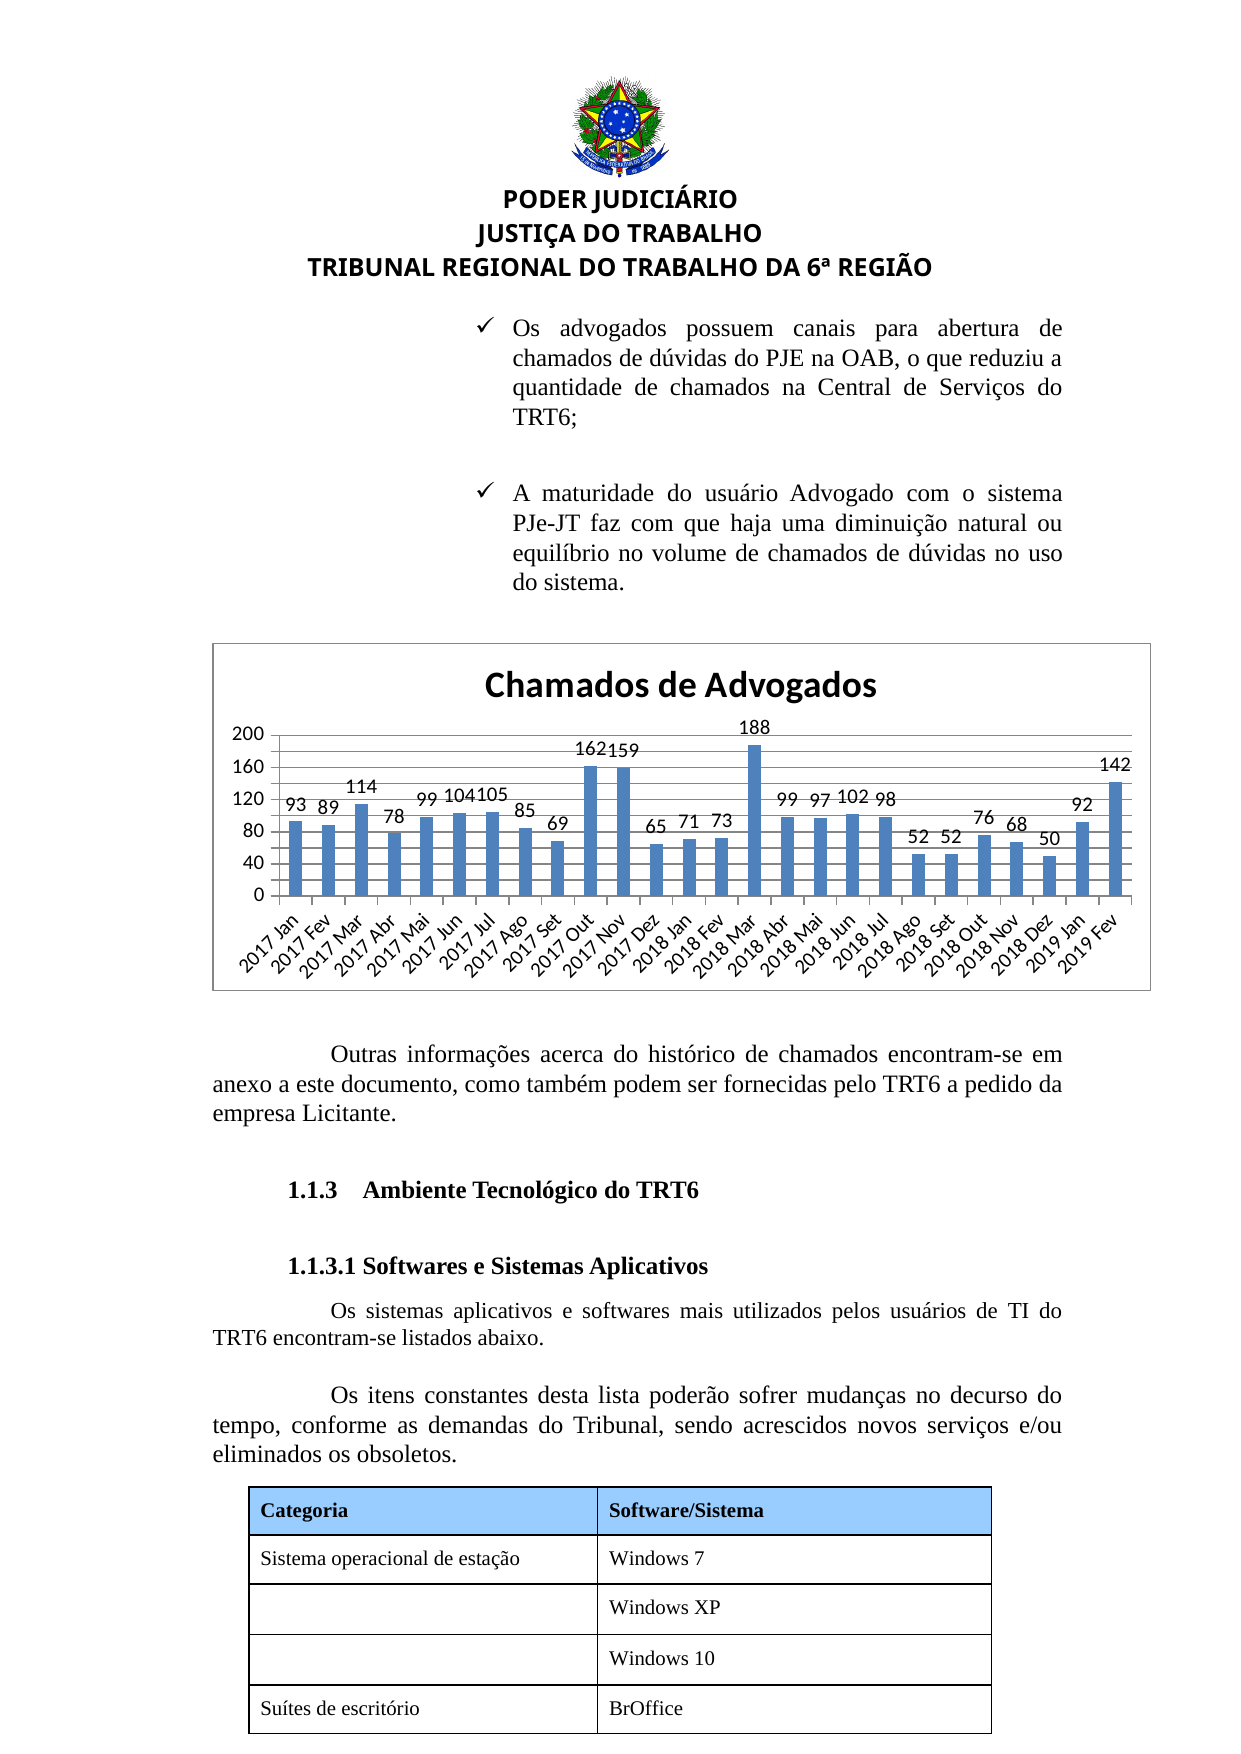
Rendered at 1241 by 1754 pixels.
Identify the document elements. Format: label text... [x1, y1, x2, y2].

table_header Categoria [250, 1488, 597, 1534]
list Os advogados possuem canais para abertura de chamados de dúvidas do PJE na OAB, o que reduziu a quantidade de chamados na Central de Serviços do TRT6; [475, 312, 1063, 431]
list Ambiente Tecnológico do TRT6 [287, 1174, 1063, 1203]
text Os itens constantes desta lista poderão sofrer mudanças no decurso do tempo, conforme as demandas do Tribunal, sendo acrescidos novos serviços e/ou eliminados os obsoletos. [212, 1379, 1063, 1468]
text Outras informações acerca do histórico de chamados encontram-se em anexo a este documento, como também podem ser fornecidas pelo TRT6 a pedido da empresa Licitante. [212, 1038, 1063, 1127]
table_cell Suítes de escritório [250, 1686, 597, 1733]
table_cell Windows 7 [598, 1536, 991, 1583]
list A maturidade do usuário Advogado com o sistema PJe-JT faz com que haja uma diminuição natural ou equilíbrio no volume de chamados de dúvidas no uso do sistema. [475, 478, 1063, 596]
table_cell BrOffice [598, 1686, 991, 1733]
table_cell [250, 1635, 597, 1684]
list Os sistemas aplicativos e softwares mais utilizados pelos usuários de TI do TRT6 encontram-se listados abaixo. [212, 1298, 1063, 1350]
table_cell [250, 1585, 597, 1633]
list Softwares e Sistemas Aplicativos [287, 1250, 1063, 1280]
table_header Software/Sistema [598, 1488, 991, 1534]
table_cell Sistema operacional de estação [250, 1536, 597, 1583]
table_cell Windows 10 [598, 1635, 991, 1684]
table_cell Windows XP [598, 1585, 991, 1633]
